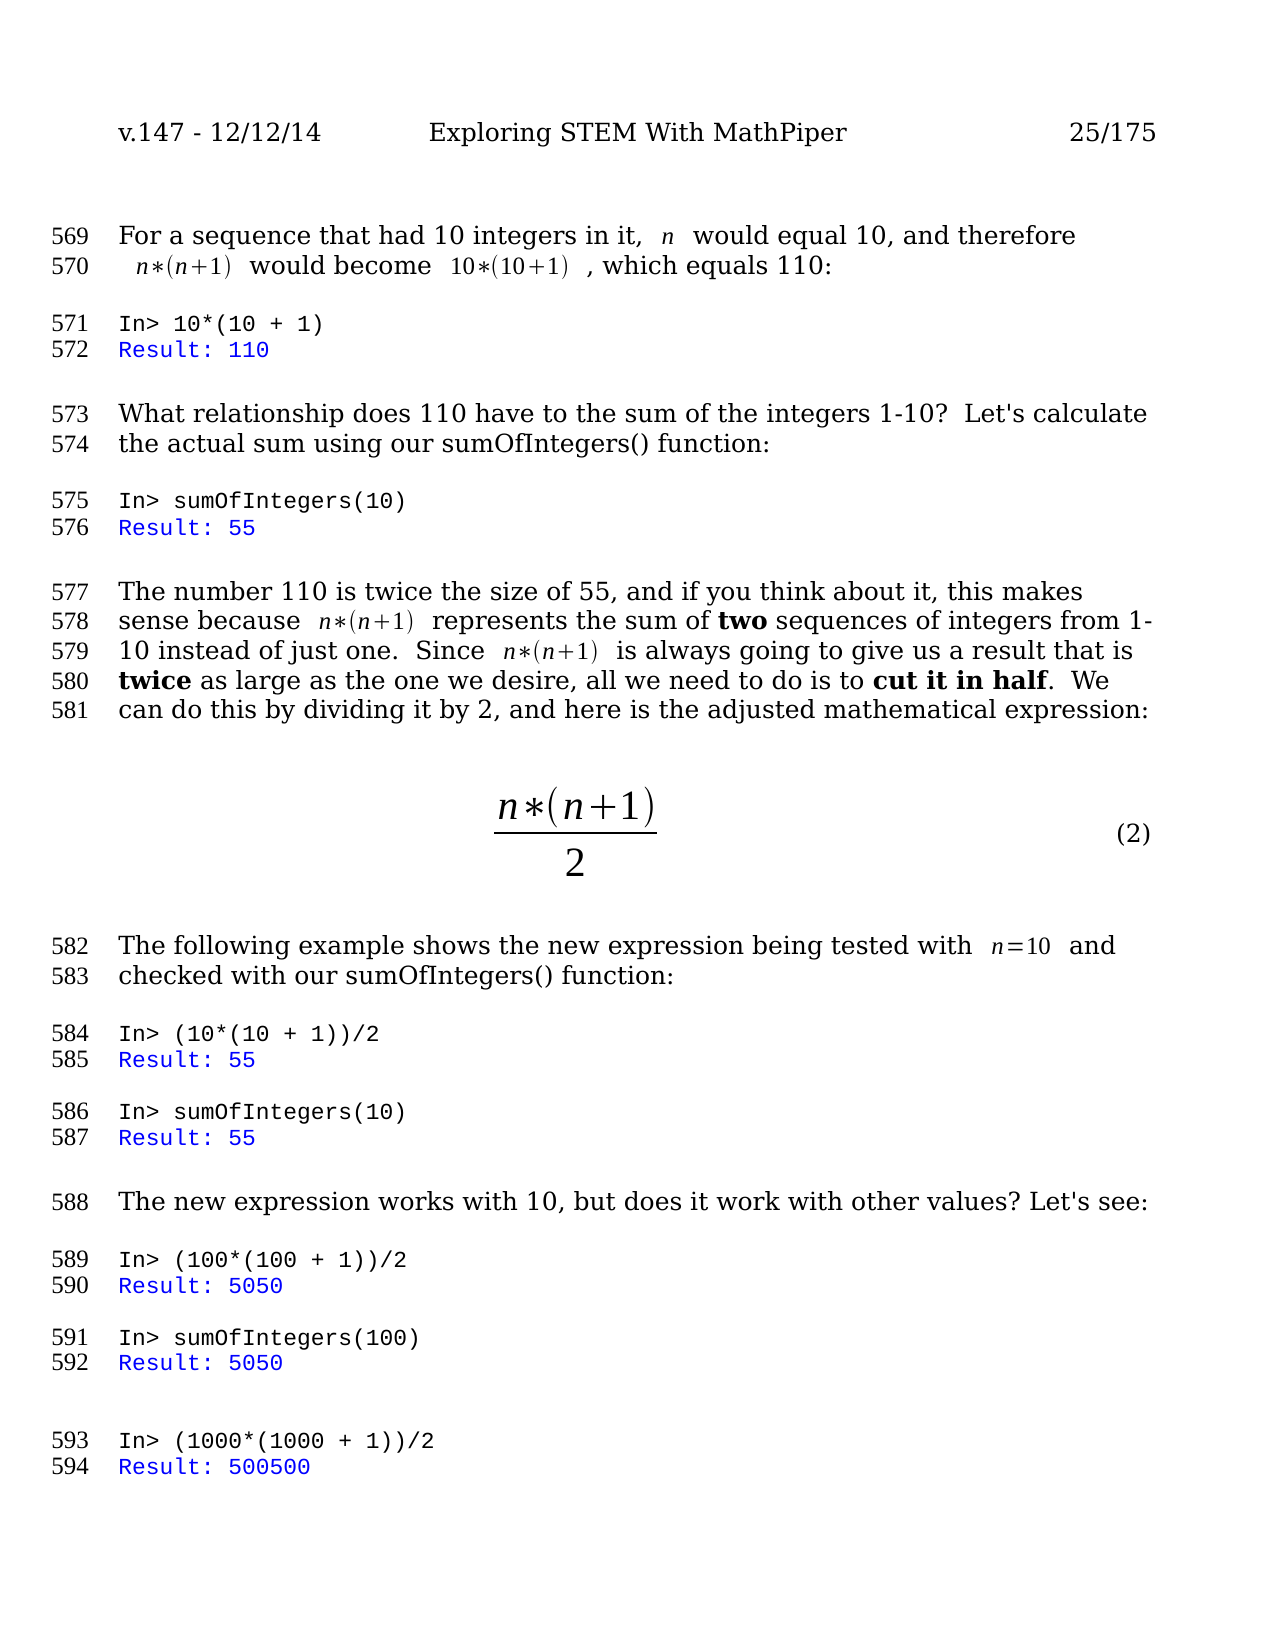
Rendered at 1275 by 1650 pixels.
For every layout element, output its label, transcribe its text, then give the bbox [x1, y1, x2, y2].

text For a sequence that had 10 integers in it,would equal 10, and thereforewould become, which equals 110: [118, 221, 1157, 281]
text Result: 500500 [118, 1456, 1157, 1481]
text In> (100*(100 + 1))/2 [118, 1248, 1157, 1274]
text The new expression works with 10, but does it work with other values? Let's see: [118, 1187, 1157, 1216]
text The following example shows the new expression being tested withand checked with our sumOfIntegers() function: [118, 931, 1157, 990]
text Result: 5050 [118, 1274, 1157, 1300]
text In> (10*(10 + 1))/2 [118, 1022, 1157, 1048]
text Result: 55 [118, 1048, 1157, 1074]
text Result: 55 [118, 1126, 1157, 1152]
text Result: 55 [118, 516, 1157, 542]
text In> sumOfIntegers(10) [118, 1100, 1157, 1126]
text What relationship does 110 have to the sum of the integers 1-10? Let's calculate the actual sum using our sumOfIntegers() function: [118, 399, 1157, 458]
text Result: 5050 [118, 1352, 1157, 1378]
text Result: 110 [118, 339, 1157, 365]
text In> sumOfIntegers(100) [118, 1326, 1157, 1352]
table_header (2) [1041, 775, 1157, 893]
text In> sumOfIntegers(10) [118, 490, 1157, 516]
text In> 10*(10 + 1) [118, 313, 1157, 339]
text The number 110 is twice the size of 55, and if you think about it, this makes sense becauserepresents the sum of two sequences of integers from 1-10 instead of just one. Sinceis always going to give us a result that is twice as large as the one we desire, all we need to do is to cut it in half. We can do this by dividing it by 2, and here is the adjusted mathematical expression: [118, 577, 1157, 724]
table_header [118, 775, 1041, 893]
text In> (1000*(1000 + 1))/2 [118, 1429, 1157, 1456]
